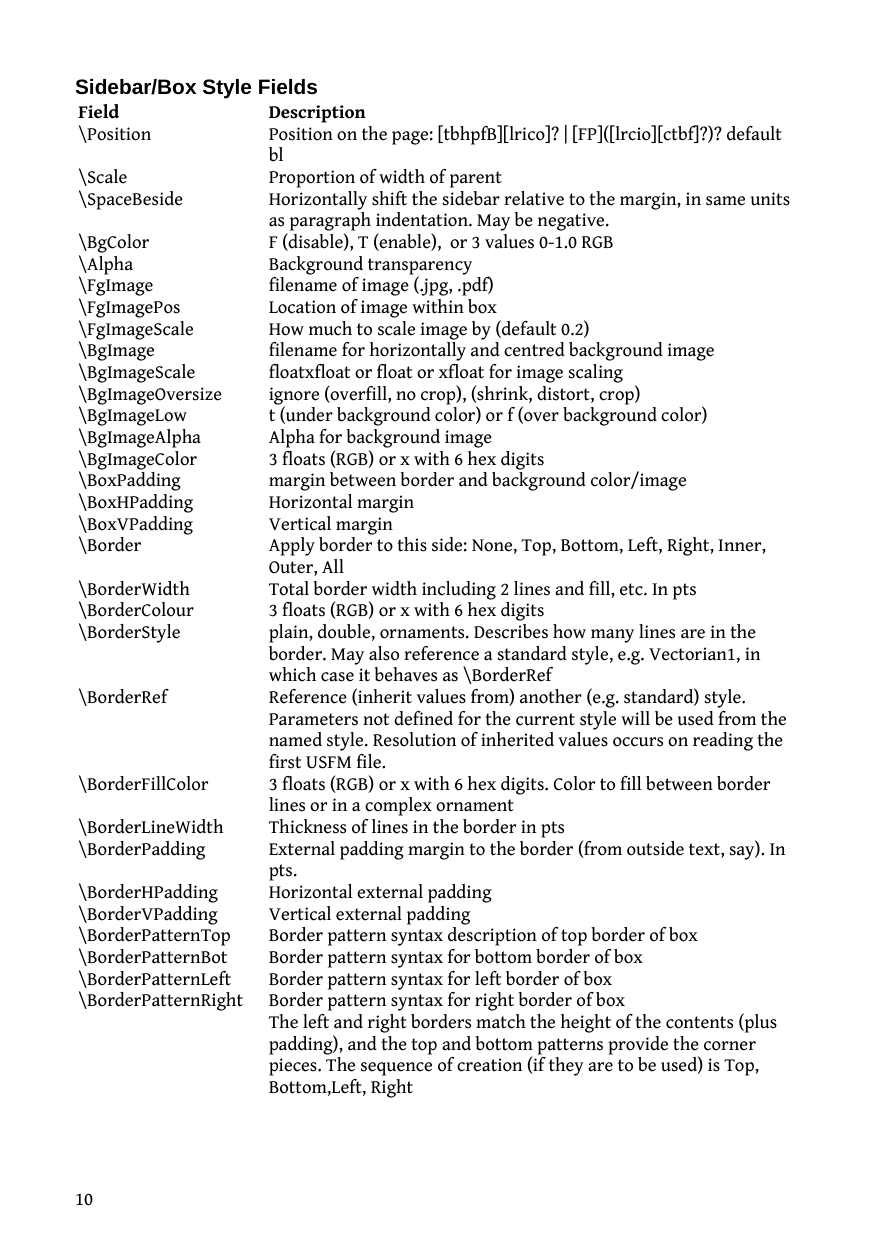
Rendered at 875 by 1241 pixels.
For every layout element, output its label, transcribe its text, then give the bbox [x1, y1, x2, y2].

table_cell Horizontal external padding [266, 882, 796, 904]
table_cell \BgImageColor [75, 449, 266, 471]
table_cell Alpha for background image [266, 427, 796, 449]
table_cell \FgImageScale [75, 319, 266, 341]
table_header Field [75, 102, 266, 124]
table_cell 3 floats (RGB) or x with 6 hex digits [266, 449, 796, 471]
table_cell Total border width including 2 lines and fill, etc. In pts [266, 579, 796, 601]
table_cell Vertical margin [266, 514, 796, 536]
table_cell \BorderColour [75, 601, 266, 622]
table_cell \BorderWidth [75, 579, 266, 601]
table_cell \BorderRef [75, 687, 266, 774]
table_cell \BgImageScale [75, 362, 266, 384]
table_cell \FgImagePos [75, 297, 266, 319]
table_cell Position on the page: [tbhpfB][lrico]? | [FP]([lrcio][ctbf]?)? default bl [266, 124, 796, 167]
table_cell \BorderPatternLeft [75, 969, 266, 991]
table_cell \BorderLineWidth [75, 817, 266, 839]
table_cell floatxfloat or float or xfloat for image scaling [266, 362, 796, 384]
table_cell \Border [75, 536, 266, 579]
table_cell Border pattern syntax for left border of box [266, 969, 796, 991]
table_cell Proportion of width of parent [266, 167, 796, 189]
table_cell Horizontally shift the sidebar relative to the margin, in same units as paragraph indentation. May be negative. [266, 189, 796, 232]
table_cell How much to scale image by (default 0.2) [266, 319, 796, 341]
table_cell plain, double, ornaments. Describes how many lines are in the border. May also reference a standard style, e.g. Vectorian1, in which case it behaves as \BorderRef [266, 622, 796, 687]
table_cell \BorderVPadding [75, 904, 266, 926]
table_cell \BgImageLow [75, 406, 266, 427]
table_cell \BgImageOversize [75, 384, 266, 406]
table_cell \BorderPatternRight [75, 991, 266, 1099]
table_cell Border pattern syntax description of top border of box [266, 926, 796, 947]
table_header Description [266, 102, 796, 124]
table_cell \BgColor [75, 232, 266, 254]
table_cell Location of image within box [266, 297, 796, 319]
table_cell \FgImage [75, 276, 266, 297]
table_cell \SpaceBeside [75, 189, 266, 232]
table_cell \Alpha [75, 254, 266, 276]
table_cell Vertical external padding [266, 904, 796, 926]
table_cell \BorderPadding [75, 839, 266, 882]
table_cell \BorderHPadding [75, 882, 266, 904]
table_cell \BorderPatternBot [75, 947, 266, 969]
table_cell ignore (overfill, no crop), (shrink, distort, crop) [266, 384, 796, 406]
table_cell \BorderFillColor [75, 774, 266, 817]
table_cell \BorderPatternTop [75, 926, 266, 947]
table_cell Horizontal margin [266, 492, 796, 514]
table_cell Apply border to this side: None, Top, Bottom, Left, Right, Inner, Outer, All [266, 536, 796, 579]
table_cell filename for horizontally and centred background image [266, 341, 796, 362]
subtitle Sidebar/Box Style Fields [75, 75, 799, 99]
table_cell t (under background color) or f (over background color) [266, 406, 796, 427]
table_cell Background transparency [266, 254, 796, 276]
table_cell margin between border and background color/image [266, 471, 796, 492]
table_cell External padding margin to the border (from outside text, say). In pts. [266, 839, 796, 882]
table_cell F (disable), T (enable), or 3 values 0-1.0 RGB [266, 232, 796, 254]
table_cell 3 floats (RGB) or x with 6 hex digits [266, 601, 796, 622]
table_cell \BgImage [75, 341, 266, 362]
table_cell \BoxPadding [75, 471, 266, 492]
table_cell 3 floats (RGB) or x with 6 hex digits. Color to fill between border lines or in a complex ornament [266, 774, 796, 817]
table_cell \BoxHPadding [75, 492, 266, 514]
table_cell \BoxVPadding [75, 514, 266, 536]
table_cell filename of image (.jpg, .pdf) [266, 276, 796, 297]
table_cell Border pattern syntax for bottom border of box [266, 947, 796, 969]
table_cell Border pattern syntax for right border of box The left and right borders match the height of the contents (plus padding), and the top and bottom patterns provide the corner pieces. The sequence of creation (if they are to be used) is Top, Bottom,Left, Right [266, 991, 796, 1099]
table_cell Thickness of lines in the border in pts [266, 817, 796, 839]
table_cell Reference (inherit values from) another (e.g. standard) style. Parameters not defined for the current style will be used from the named style. Resolution of inherited values occurs on reading the first USFM file. [266, 687, 796, 774]
table_cell \Position [75, 124, 266, 167]
table_cell \BgImageAlpha [75, 427, 266, 449]
table_cell \Scale [75, 167, 266, 189]
table_cell \BorderStyle [75, 622, 266, 687]
